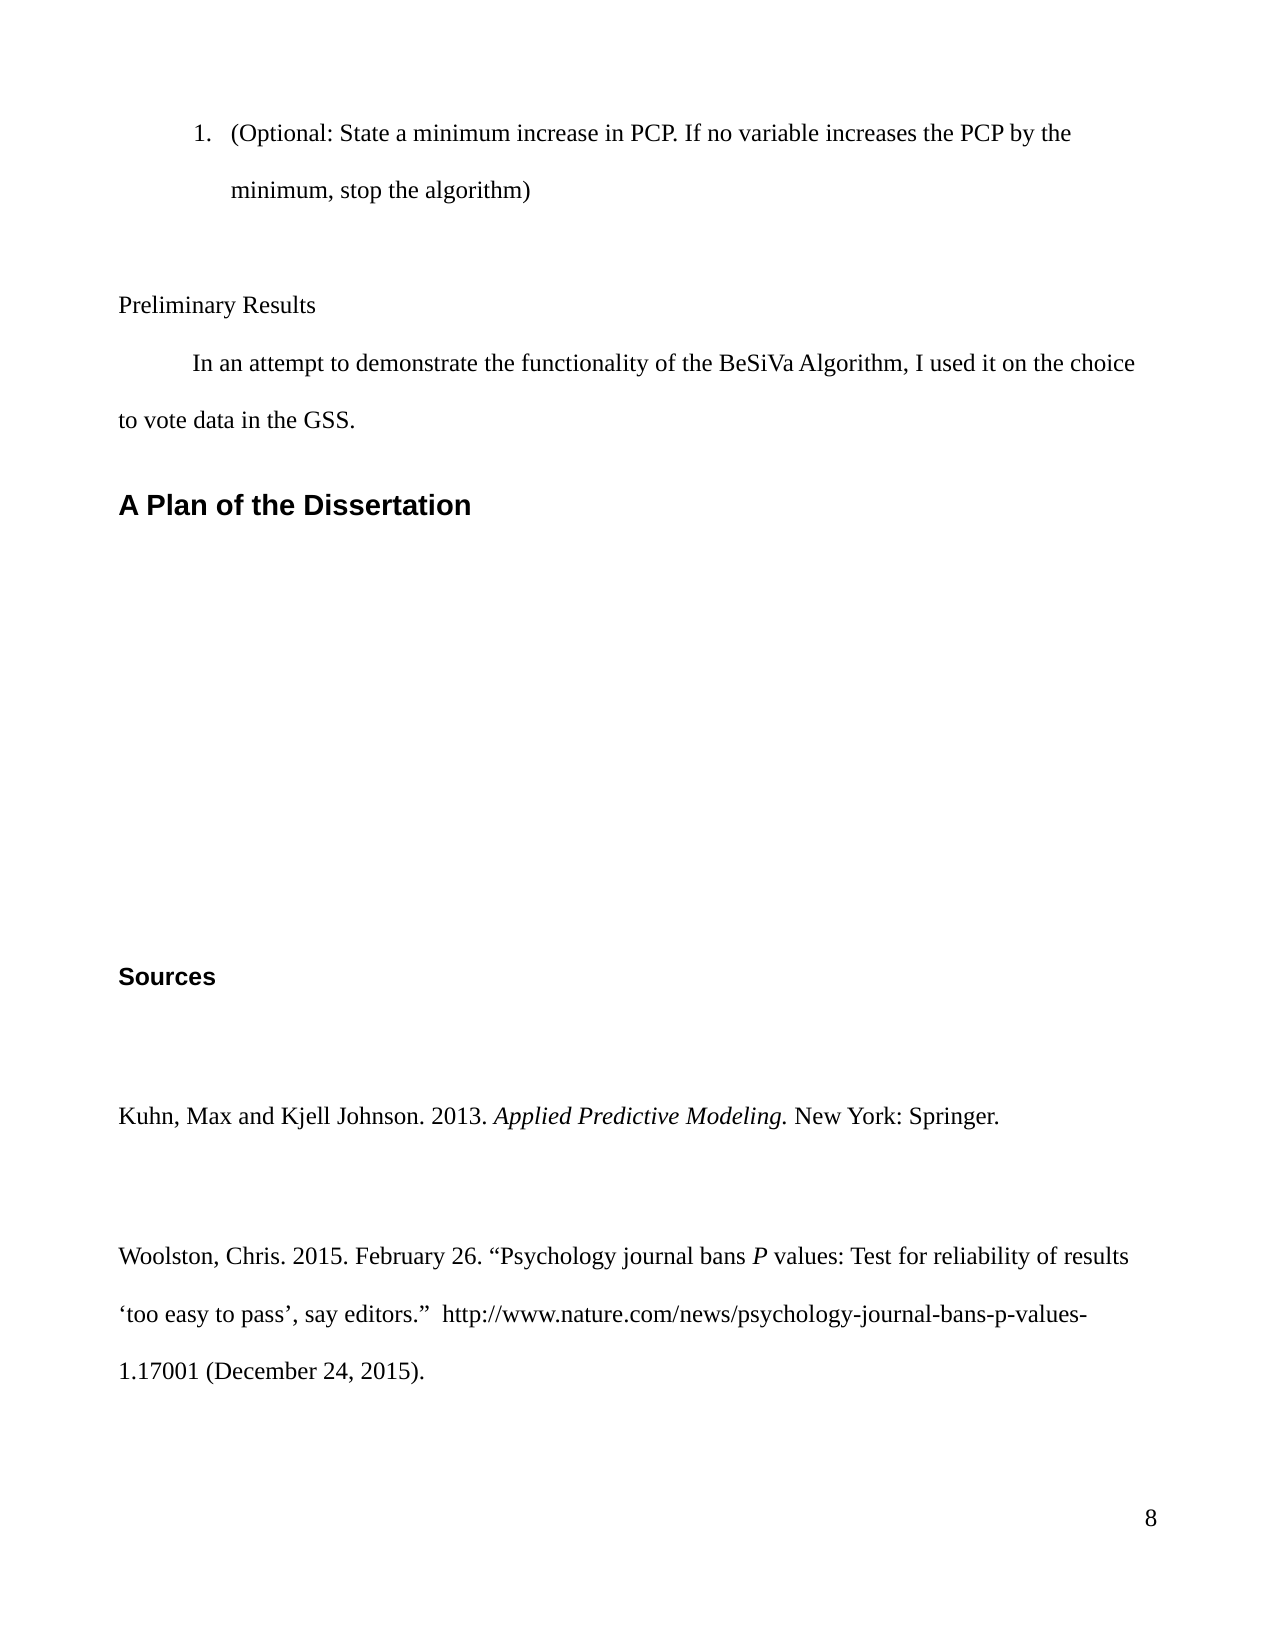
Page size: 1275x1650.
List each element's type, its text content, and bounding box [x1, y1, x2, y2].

subtitle A Plan of the Dissertation [118, 488, 1157, 522]
text Kuhn, Max and Kjell Johnson. 2013. Applied Predictive Modeling. New York: Springer. [118, 1101, 1157, 1130]
text In an attempt to demonstrate the functionality of the BeSiVa Algorithm, I used it on the choice to vote data in the GSS. [118, 348, 1157, 434]
subtitle Sources [118, 962, 1157, 990]
text Woolston, Chris. 2015. February 26. “Psychology journal bans P values: Test for reliability of results ‘too easy to pass’, say editors.” http://www.nature.com/news/psychology-journal-bans-p-values-1.17001 (December 24, 2015). [118, 1241, 1157, 1385]
list (Optional: State a minimum increase in PCP. If no variable increases the PCP by the minimum, stop the algorithm) [193, 118, 1157, 204]
text Preliminary Results [118, 291, 1157, 319]
